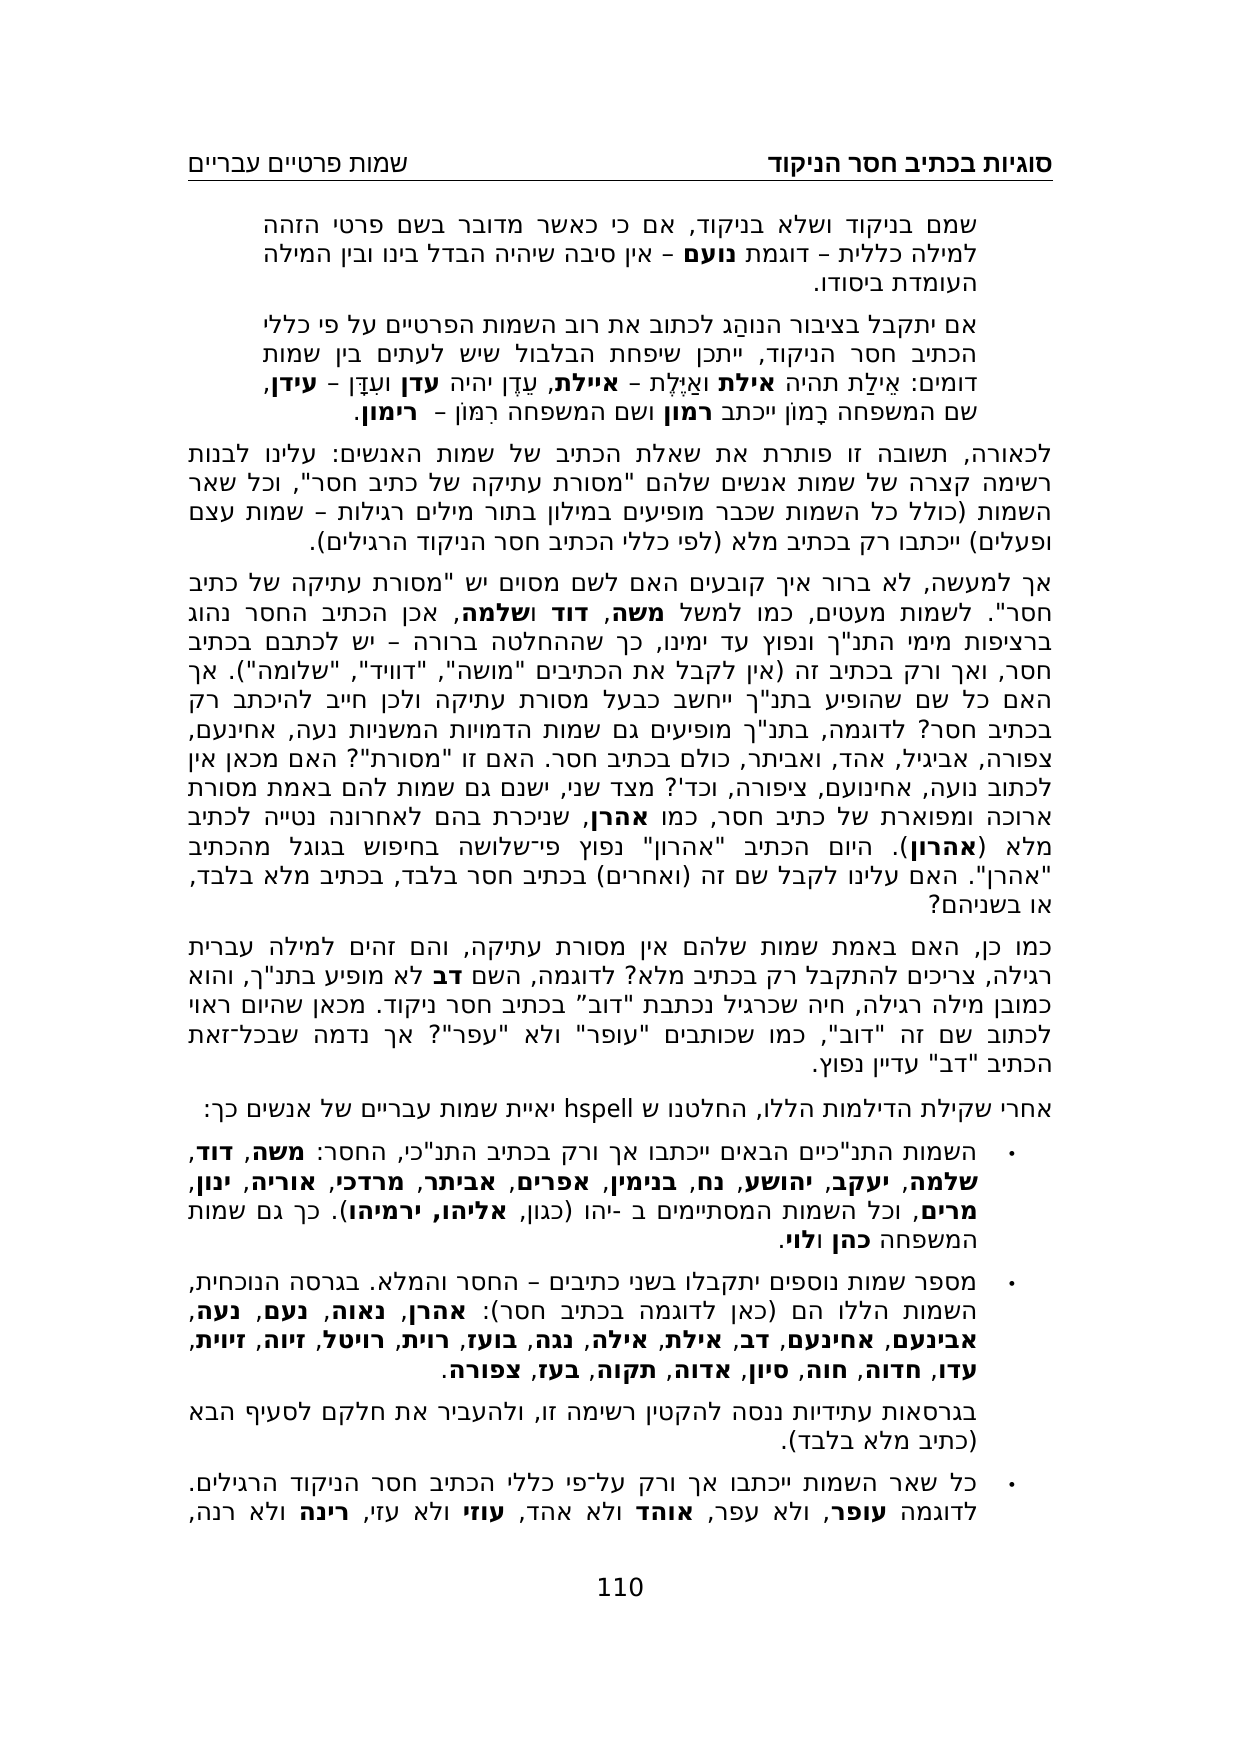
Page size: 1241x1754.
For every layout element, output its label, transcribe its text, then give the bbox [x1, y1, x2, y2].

text אך למעשה, לא ברור איך קובעים האם לשם מסוים יש "מסורת עתיקה של כתיב חסר". לשמות מעטים, כמו למשל משה, דוד ושלמה, אכן הכתיב החסר נהוג ברציפות מימי התנ"ך ונפוץ עד ימינו, כך שההחלטה ברורה – יש לכתבם בכתיב חסר, ואך ורק בכתיב זה (אין לקבל את הכתיבים "מושה", "דוויד", "שלומה"). אך האם כל שם שהופיע בתנ"ך ייחשב כבעל מסורת עתיקה ולכן חייב להיכתב רק בכתיב חסר? לדוגמה, בתנ"ך מופיעים גם שמות הדמויות המשניות נעה, אחינעם, צפורה, אביגיל, אהד, ואביתר, כולם בכתיב חסר. האם זו "מסורת"? האם מכאן אין לכתוב נועה, אחינועם, ציפורה, וכד'? מצד שני, ישנם גם שמות להם באמת מסורת ארוכה ומפוארת של כתיב חסר, כמו אהרן, שניכרת בהם לאחרונה נטייה לכתיב מלא (אהרון). היום הכתיב "אהרון" נפוץ פי־שלושה בחיפוש בגוגל מהכתיב "אהרן". האם עלינו לקבל שם זה (ואחרים) בכתיב חסר בלבד, בכתיב מלא בלבד, או בשניהם? [187, 568, 1053, 920]
list בגרסאות עתידיות ננסה להקטין רשימה זו, ולהעביר את חלקם לסעיף הבא (כתיב מלא בלבד). [187, 1397, 1016, 1455]
text אם יתקבל בציבור הנוהַג לכתוב את רוב השמות הפרטיים על פי כללי הכתיב חסר הניקוד, ייתכן שיפחת הבלבול שיש לעתים בין שמות דומים: אֵילַת תהיה אילת ואַיֶּלֶת – איילת, עֵדֶן יהיה עדן ועִדָּן – עידן, שם המשפחה רָמוֹן ייכתב רמון ושם המשפחה רִמּוֹן – רימון. [262, 310, 978, 427]
list כל שאר השמות ייכתבו אך ורק על־פי כללי הכתיב חסר הניקוד הרגילים. לדוגמה עופר, ולא עפר, אוהד ולא אהד, עוזי ולא עזי, רינה ולא רנה, [187, 1468, 1016, 1526]
text לכאורה, תשובה זו פותרת את שאלת הכתיב של שמות האנשים: עלינו לבנות רשימה קצרה של שמות אנשים שלהם "מסורת עתיקה של כתיב חסר", וכל שאר השמות (כולל כל השמות שכבר מופיעים במילון בתור מילים רגילות – שמות עצם ופעלים) ייכתבו רק בכתיב מלא (לפי כללי הכתיב חסר הניקוד הרגילים). [187, 439, 1053, 556]
text שמם בניקוד ושלא בניקוד, אם כי כאשר מדובר בשם פרטי הזהה למילה כללית – דוגמת נועם – אין סיבה שיהיה הבדל בינו ובין המילה העומדת ביסודו. [262, 210, 978, 298]
text אחרי שקילת הדילמות הללו, החלטנו ש hspell יאיית שמות עבריים של אנשים כך: [187, 1091, 1053, 1125]
list מספר שמות נוספים יתקבלו בשני כתיבים – החסר והמלא. בגרסה הנוכחית, השמות הללו הם (כאן לדוגמה בכתיב חסר): אהרן, נאוה, נעם, נעה, אבינעם, אחינעם, דב, אילת, אילה, נגה, בועז, רוית, רויטל, זיוה, זיוית, עדו, חדוה, חוה, סיון, אדוה, תקוה, בעז, צפורה. [187, 1267, 1016, 1384]
text כמו כן, האם באמת שמות שלהם אין מסורת עתיקה, והם זהים למילה עברית רגילה, צריכים להתקבל רק בכתיב מלא? לדוגמה, השם דב לא מופיע בתנ"ך, והוא כמובן מילה רגילה, חיה שכרגיל נכתבת "דוב” בכתיב חסר ניקוד. מכאן שהיום ראוי לכתוב שם זה "דוב", כמו שכותבים "עופר" ולא "עפר"? אך נדמה שבכל־זאת הכתיב "דב" עדיין נפוץ. [187, 932, 1053, 1078]
list השמות התנ"כיים הבאים ייכתבו אך ורק בכתיב התנ"כי, החסר: משה, דוד, שלמה, יעקב, יהושע, נח, בנימין, אפרים, אביתר, מרדכי, אוריה, ינון, מרים, וכל השמות המסתיימים ב -יהו (כגון, אליהו, ירמיהו). כך גם שמות המשפחה כהן ולוי. [187, 1137, 1016, 1254]
